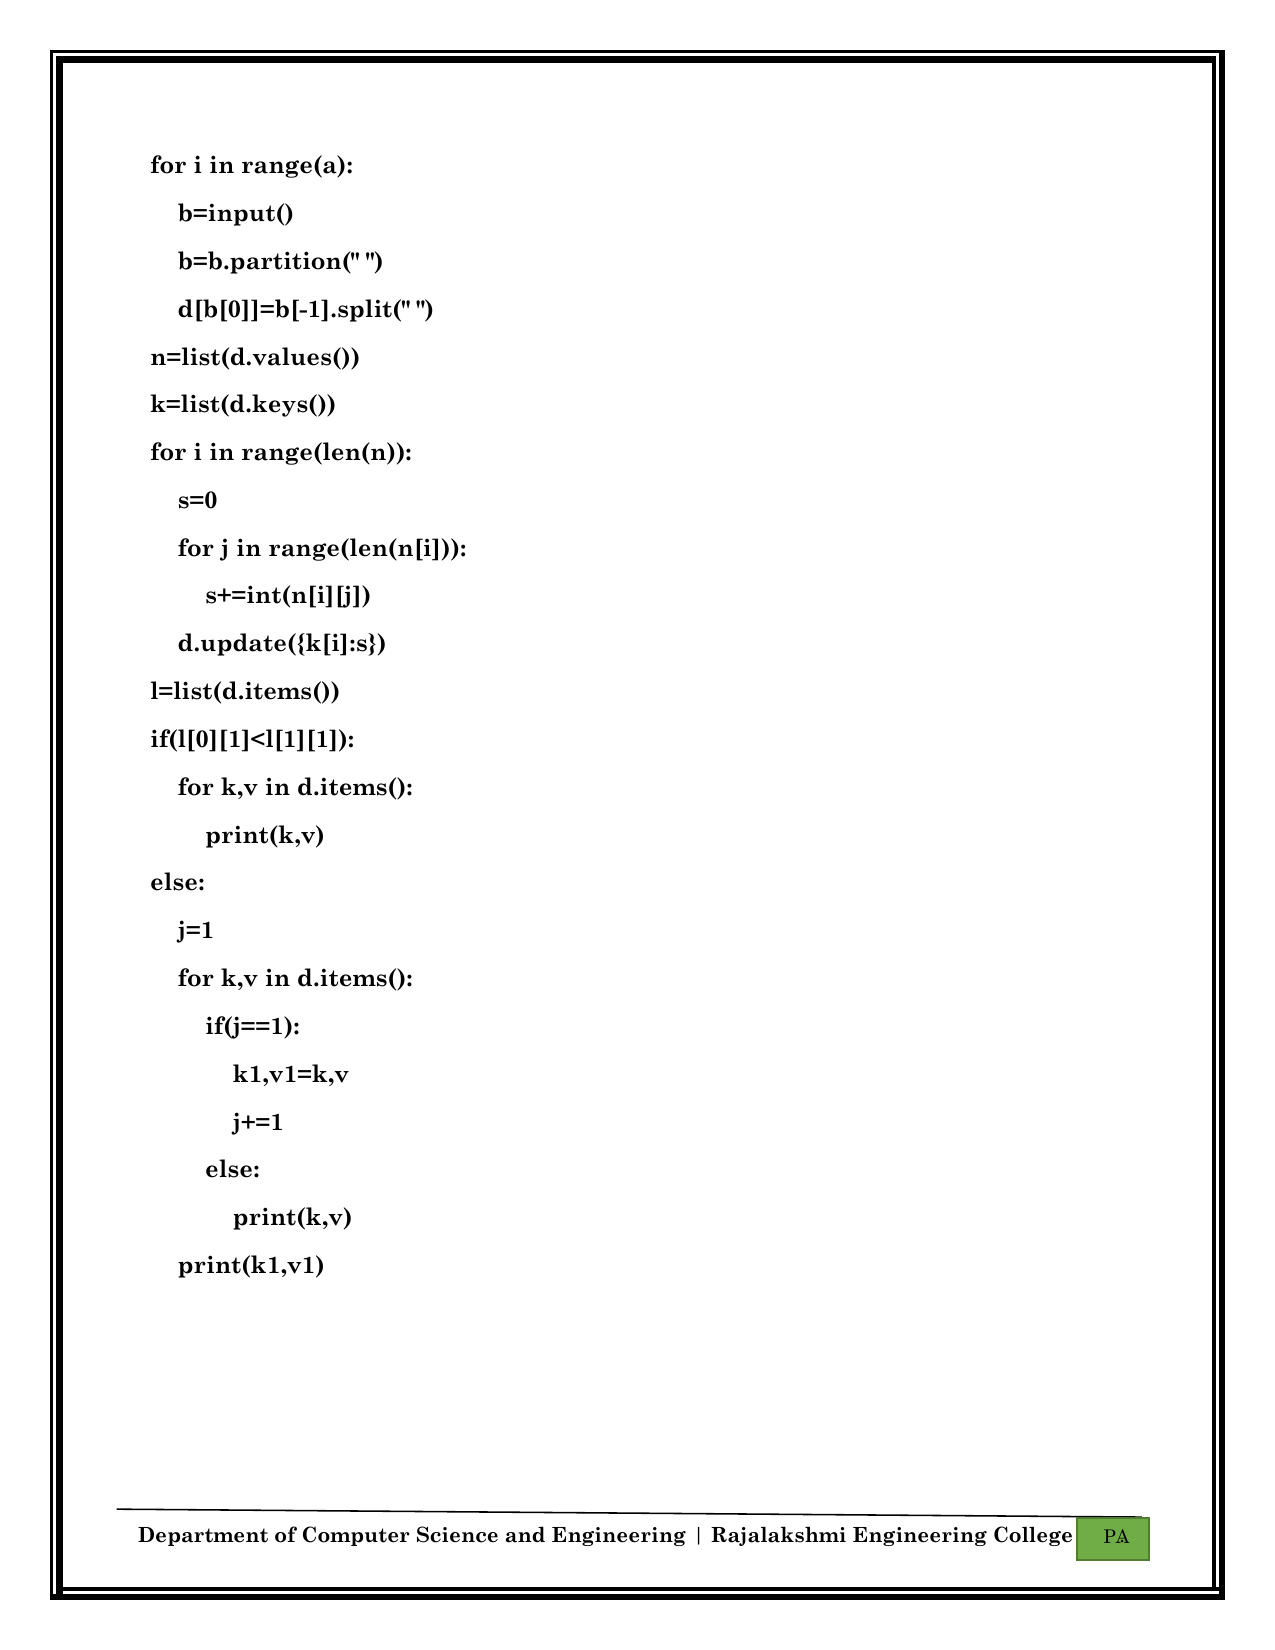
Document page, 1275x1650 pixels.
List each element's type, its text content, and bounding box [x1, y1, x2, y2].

text b=input() [150, 198, 1125, 227]
text l=list(d.items()) [150, 676, 1125, 705]
text for i in range(len(n)): [150, 437, 1125, 466]
text for k,v in d.items(): [150, 963, 1125, 992]
text d.update({k[i]:s}) [150, 628, 1125, 657]
text print(k,v) [150, 819, 1125, 848]
text if(j==1): [150, 1011, 1125, 1039]
text if(l[0][1]<l[1][1]): [150, 724, 1125, 753]
text d[b[0]]=b[-1].split(" ") [150, 293, 1125, 322]
text k1,v1=k,v [150, 1058, 1125, 1087]
text for j in range(len(n[i])): [150, 532, 1125, 561]
text for i in range(a): [150, 150, 1125, 179]
text for k,v in d.items(): [150, 772, 1125, 800]
text print(k,v) [150, 1202, 1125, 1231]
text n=list(d.values()) [150, 341, 1125, 370]
text else: [150, 867, 1125, 896]
text j=1 [150, 915, 1125, 944]
text else: [150, 1154, 1125, 1183]
text print(k1,v1) [150, 1250, 1125, 1278]
text j+=1 [150, 1106, 1125, 1135]
text k=list(d.keys()) [150, 389, 1125, 418]
text b=b.partition(" ") [150, 246, 1125, 274]
text s=0 [150, 485, 1125, 513]
text s+=int(n[i][j]) [150, 580, 1125, 609]
